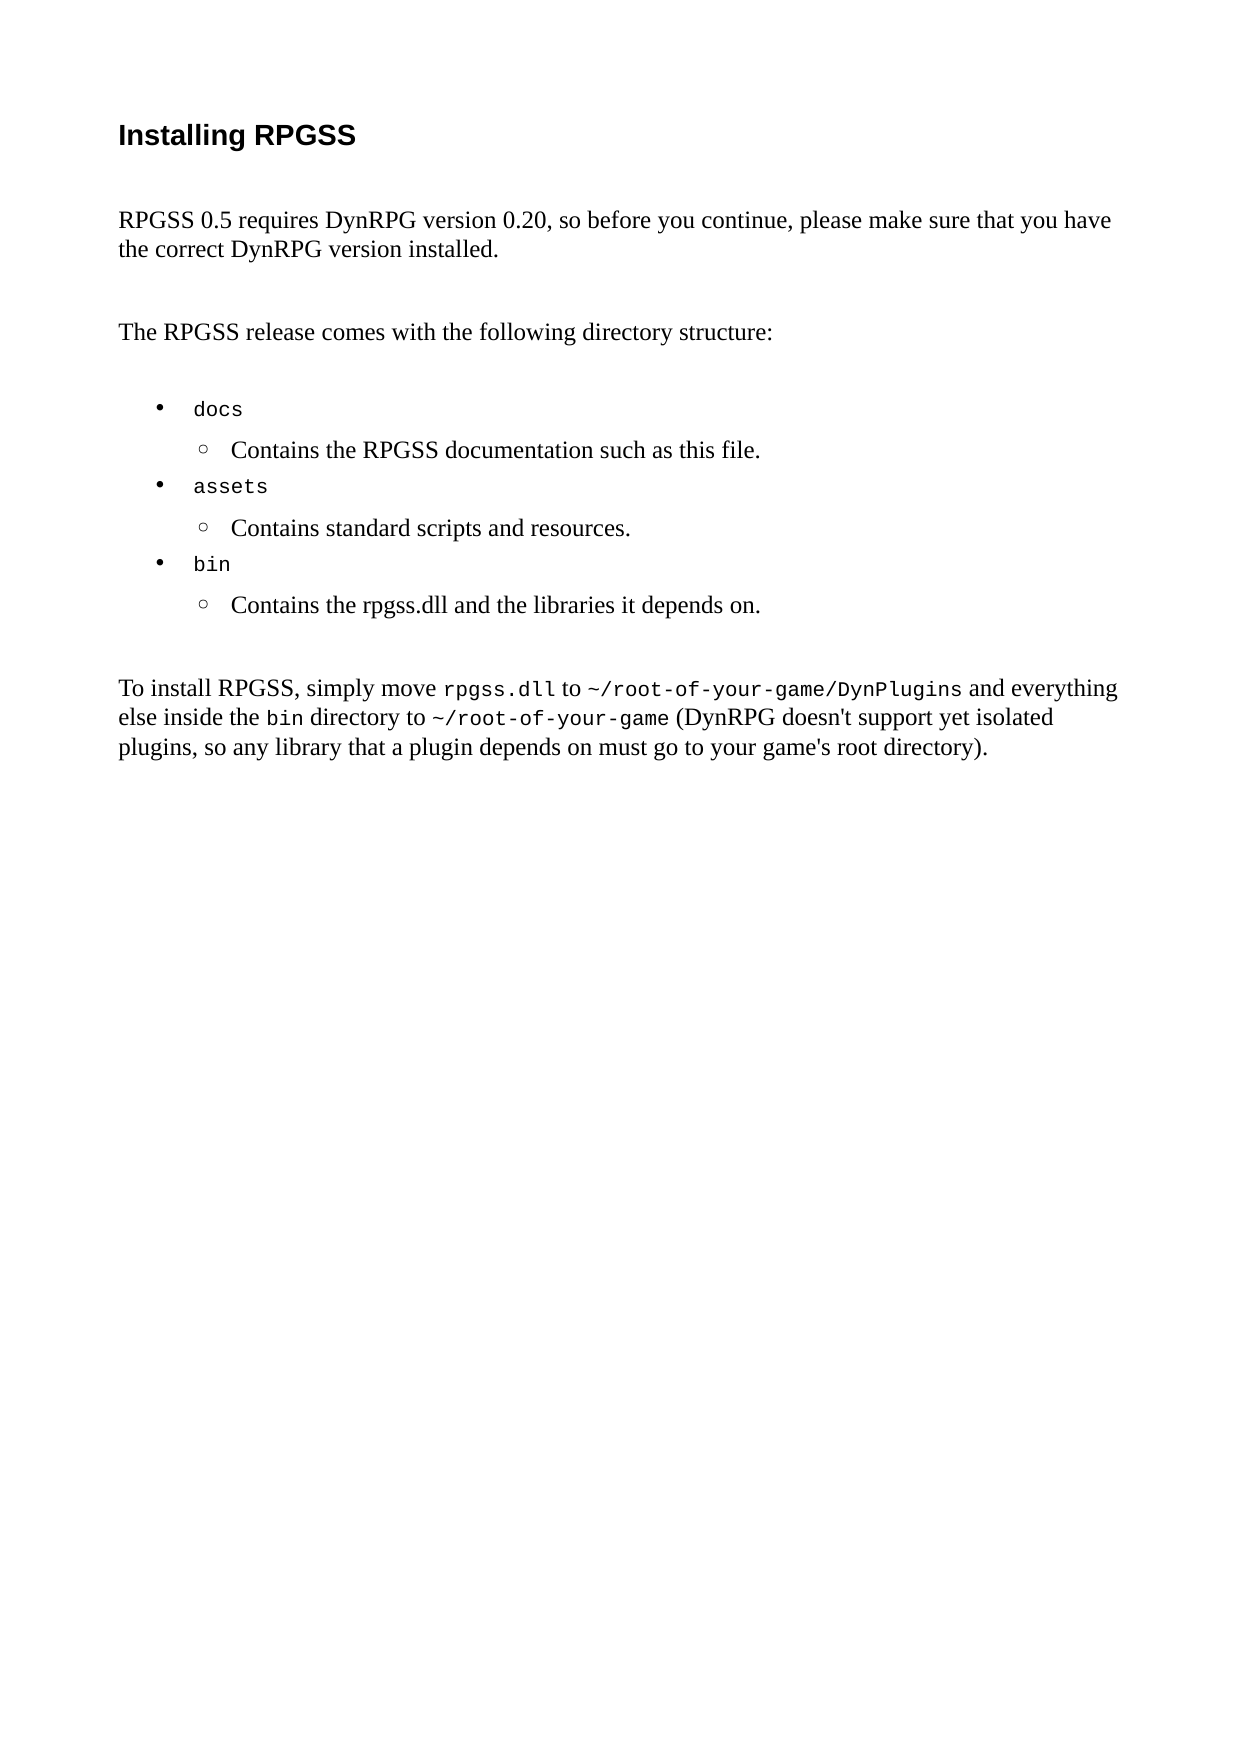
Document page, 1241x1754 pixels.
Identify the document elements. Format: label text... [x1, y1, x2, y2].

list assets [156, 477, 1122, 500]
list docs [156, 399, 1122, 423]
subtitle Installing RPGSS [118, 118, 1122, 152]
text The RPGSS release comes with the following directory structure: [118, 317, 1122, 345]
text To install RPGSS, simply move rpgss.dll to ~/root-of-your-game/DynPlugins and everything else inside the bin directory to ~/root-of-your-game (DynRPG doesn't support yet isolated plugins, so any library that a plugin depends on must go to your game's root directory). [118, 673, 1122, 761]
list Contains standard scripts and resources. [193, 513, 1122, 541]
list Contains the RPGSS documentation such as this file. [193, 435, 1122, 464]
list Contains the rpgss.dll and the libraries it depends on. [193, 590, 1122, 619]
list bin [156, 554, 1122, 578]
text RPGSS 0.5 requires DynRPG version 0.20, so before you continue, please make sure that you have the correct DynRPG version installed. [118, 205, 1122, 263]
